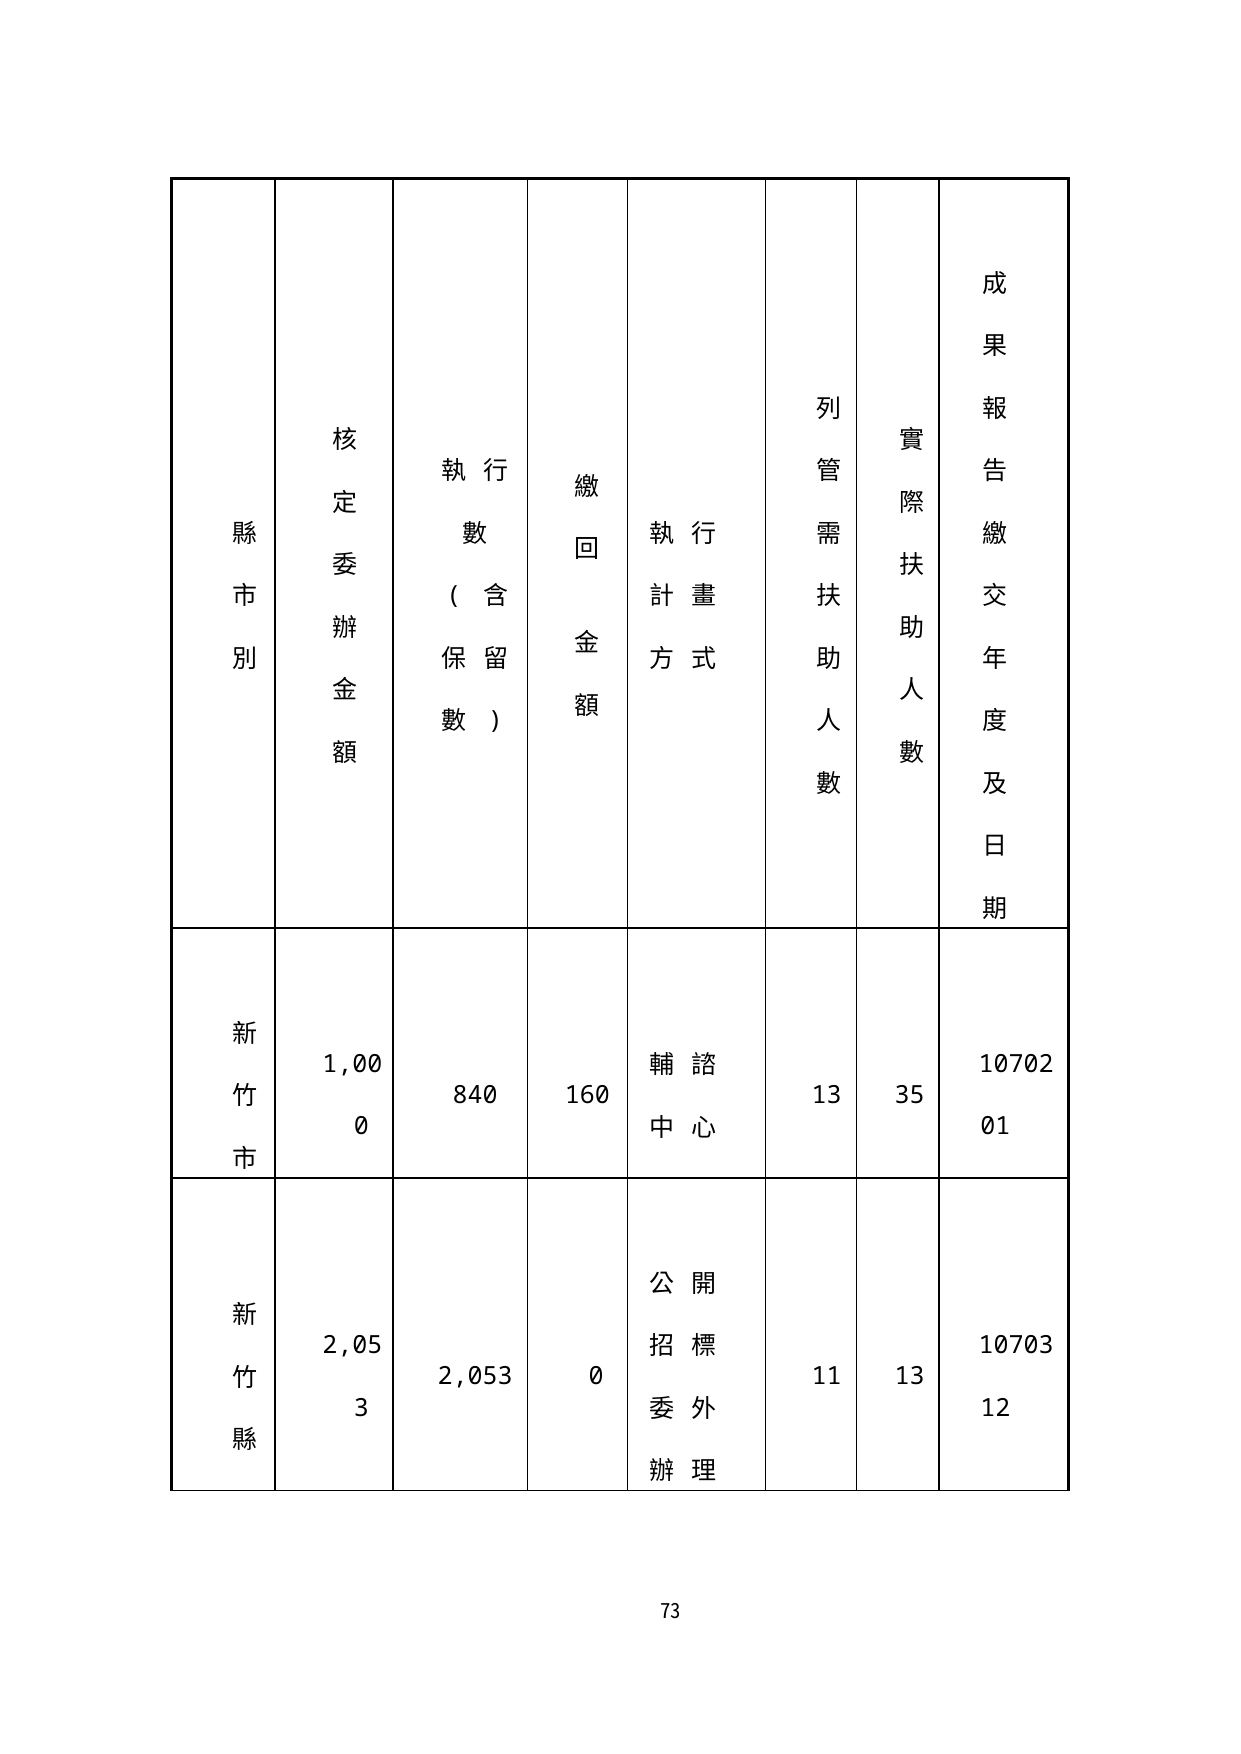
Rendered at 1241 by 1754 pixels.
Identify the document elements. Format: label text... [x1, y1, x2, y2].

table_header 核定委辦金額 [276, 180, 392, 927]
table_cell 輔諮中心 [628, 929, 765, 1177]
table_cell 13 [766, 929, 856, 1177]
table_header 繳回 金額 [528, 180, 627, 927]
table_cell 1070312 [940, 1179, 1067, 1490]
table_header 縣市別 [173, 180, 274, 927]
table_header 執行計畫方式 [628, 180, 765, 927]
table_cell 2,053 [394, 1179, 527, 1490]
table_header 實際扶助人數 [857, 180, 938, 927]
table_cell 160 [528, 929, 627, 1177]
table_cell 840 [394, 929, 527, 1177]
table_cell 35 [857, 929, 938, 1177]
table_header 成果報告繳交年度及日期 [940, 180, 1067, 927]
table_cell 0 [528, 1179, 627, 1490]
table_cell 11 [766, 1179, 856, 1490]
table_header 列管需扶助人數 [766, 180, 856, 927]
table_cell 2,053 [276, 1179, 392, 1490]
table_header 執行數 (含保留數) [394, 180, 527, 927]
table_cell 13 [857, 1179, 938, 1490]
table_cell 1,000 [276, 929, 392, 1177]
table_cell 新竹市 [173, 929, 274, 1177]
table_cell 公開招標委外辦理 [628, 1179, 765, 1490]
table_cell 1070201 [940, 929, 1067, 1177]
table_cell 新竹縣 [173, 1179, 274, 1490]
